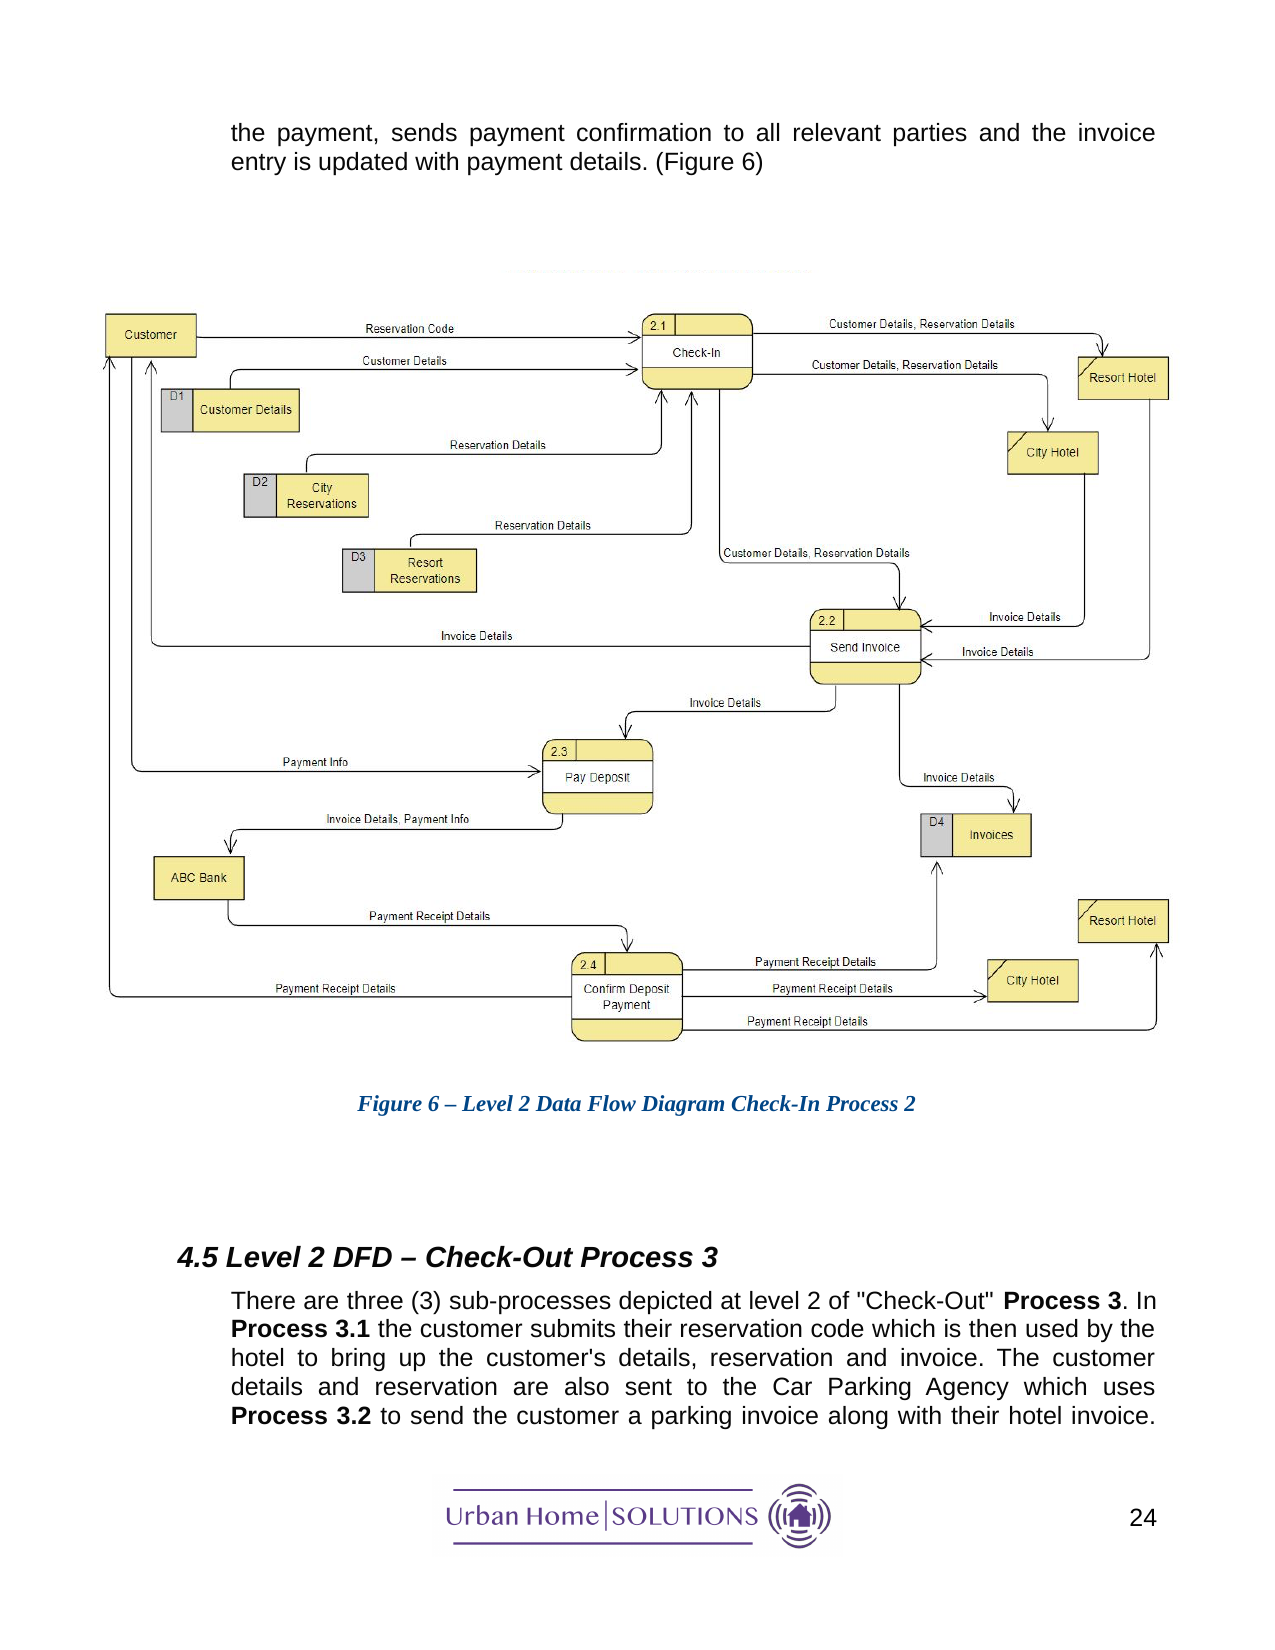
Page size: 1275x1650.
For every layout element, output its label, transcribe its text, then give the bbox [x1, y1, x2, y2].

picture [432, 1474, 844, 1557]
list There are three (3) sub-processes depicted at level 2 of "Check-Out" Process 3. In Process 3.1 the customer submits their reservation code which is then used by the hotel to bring up the customer's details, reservation and invoice. The customer details and reservation are also sent to the Car Parking Agency which uses Process 3.2 to send the customer a parking invoice along with their hotel invoice. [193, 1286, 1157, 1429]
list the payment, sends payment confirmation to all relevant parties and the invoice entry is updated with payment details. (Figure 6) [193, 118, 1157, 176]
subtitle 4.5 Level 2 DFD – Check-Out Process 3 [139, 1240, 1157, 1273]
picture [70, 270, 1205, 1090]
list Figure 6 – Level 2 Data Flow Diagram Check-In Process 2 [70, 1090, 1205, 1116]
